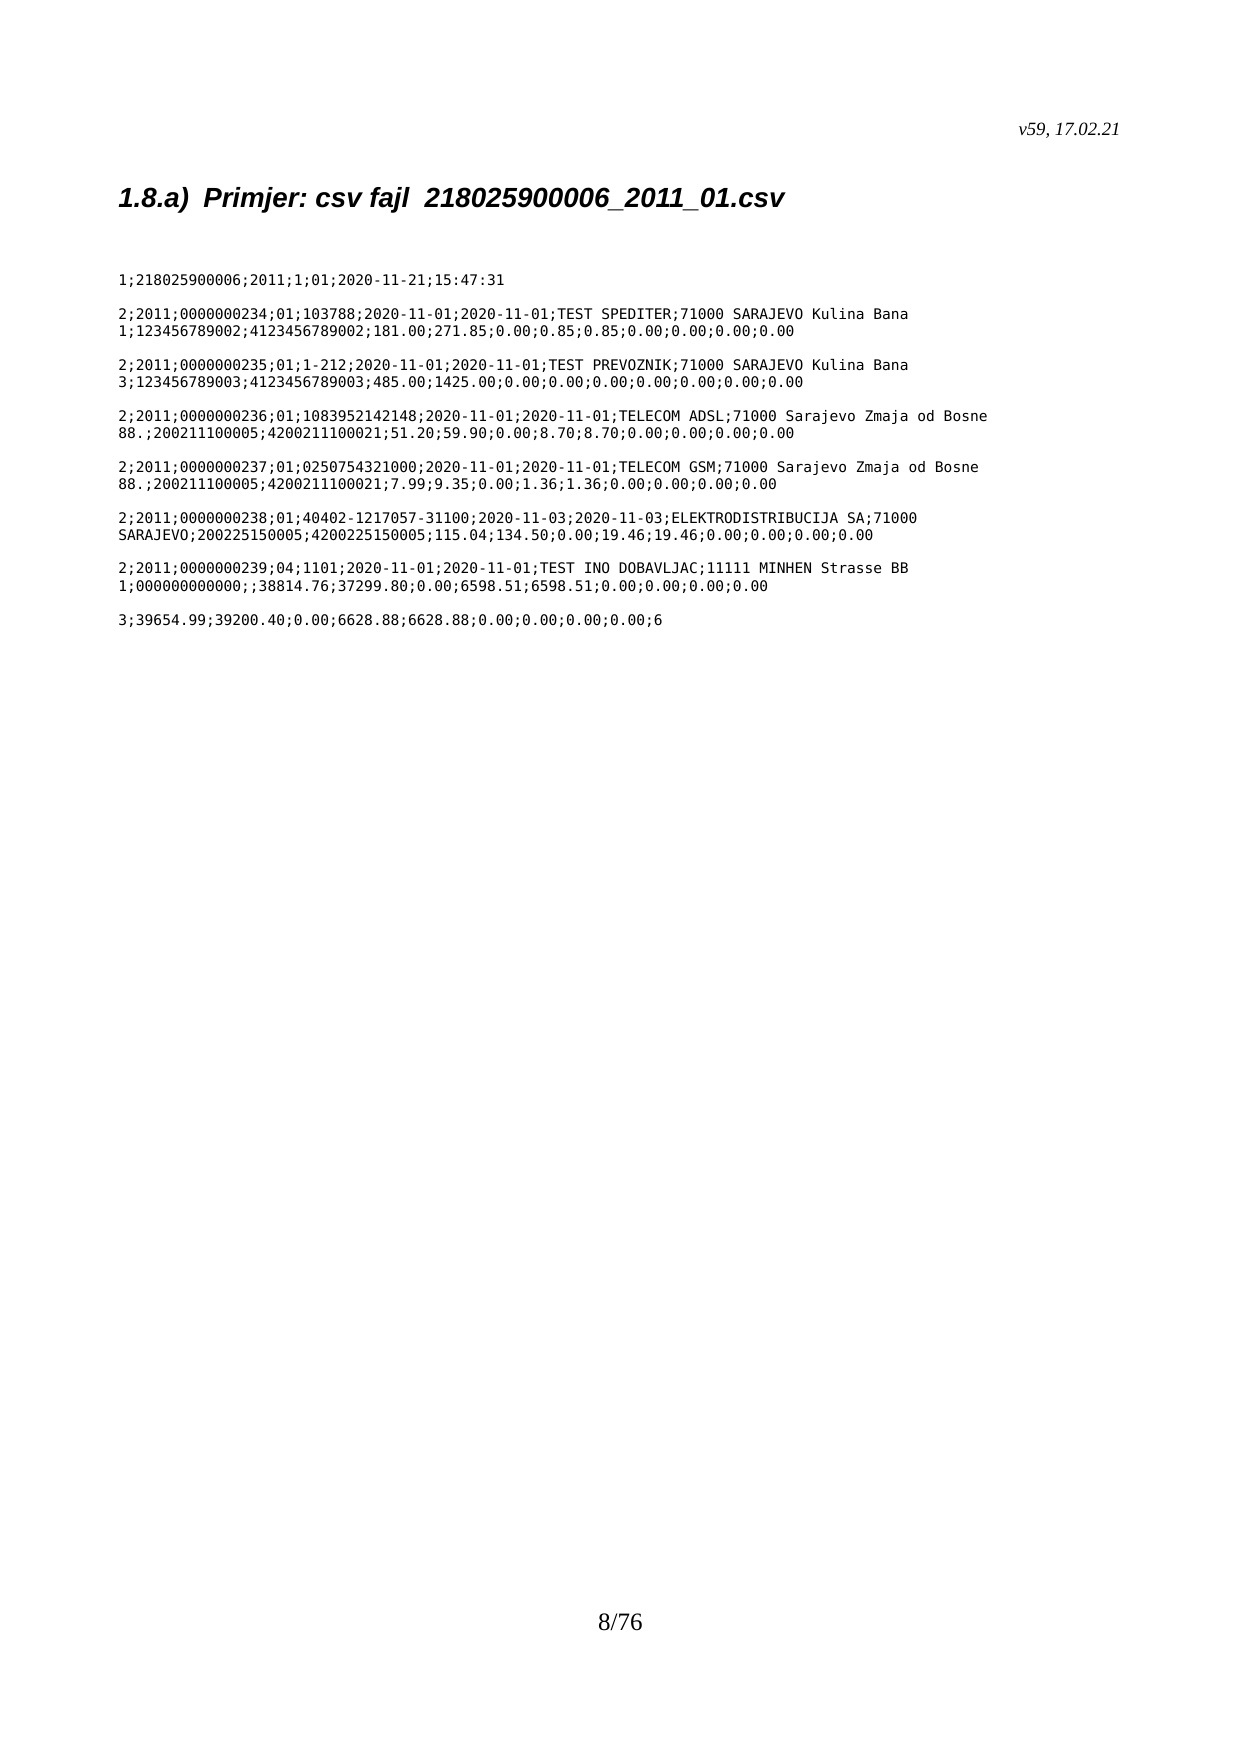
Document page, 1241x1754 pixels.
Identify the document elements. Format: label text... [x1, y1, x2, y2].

text 2;2011;0000000235;01;1-212;2020-11-01;2020-11-01;TEST PREVOZNIK;71000 SARAJEVO Kulina Bana 3;123456789003;4123456789003;485.00;1425.00;0.00;0.00;0.00;0.00;0.00;0.00;0.00 [118, 357, 1122, 391]
text 2;2011;0000000237;01;0250754321000;2020-11-01;2020-11-01;TELECOM GSM;71000 Sarajevo Zmaja od Bosne 88.;200211100005;4200211100021;7.99;9.35;0.00;1.36;1.36;0.00;0.00;0.00;0.00 [118, 458, 1122, 492]
text 1;218025900006;2011;1;01;2020-11-21;15:47:31 [118, 272, 1122, 289]
subtitle Primjer: csv fajl 218025900006_2011_01.csv [118, 182, 1122, 213]
text 2;2011;0000000239;04;1101;2020-11-01;2020-11-01;TEST INO DOBAVLJAC;11111 MINHEN Strasse BB 1;000000000000;;38814.76;37299.80;0.00;6598.51;6598.51;0.00;0.00;0.00;0.00 [118, 560, 1122, 594]
text 3;39654.99;39200.40;0.00;6628.88;6628.88;0.00;0.00;0.00;0.00;6 [118, 611, 1122, 628]
text 2;2011;0000000234;01;103788;2020-11-01;2020-11-01;TEST SPEDITER;71000 SARAJEVO Kulina Bana 1;123456789002;4123456789002;181.00;271.85;0.00;0.85;0.85;0.00;0.00;0.00;0.00 [118, 306, 1122, 340]
text 2;2011;0000000238;01;40402-1217057-31100;2020-11-03;2020-11-03;ELEKTRODISTRIBUCIJA SA;71000 SARAJEVO;200225150005;4200225150005;115.04;134.50;0.00;19.46;19.46;0.00;0.00;0.00;0.00 [118, 509, 1122, 543]
text 2;2011;0000000236;01;1083952142148;2020-11-01;2020-11-01;TELECOM ADSL;71000 Sarajevo Zmaja od Bosne 88.;200211100005;4200211100021;51.20;59.90;0.00;8.70;8.70;0.00;0.00;0.00;0.00 [118, 408, 1122, 442]
